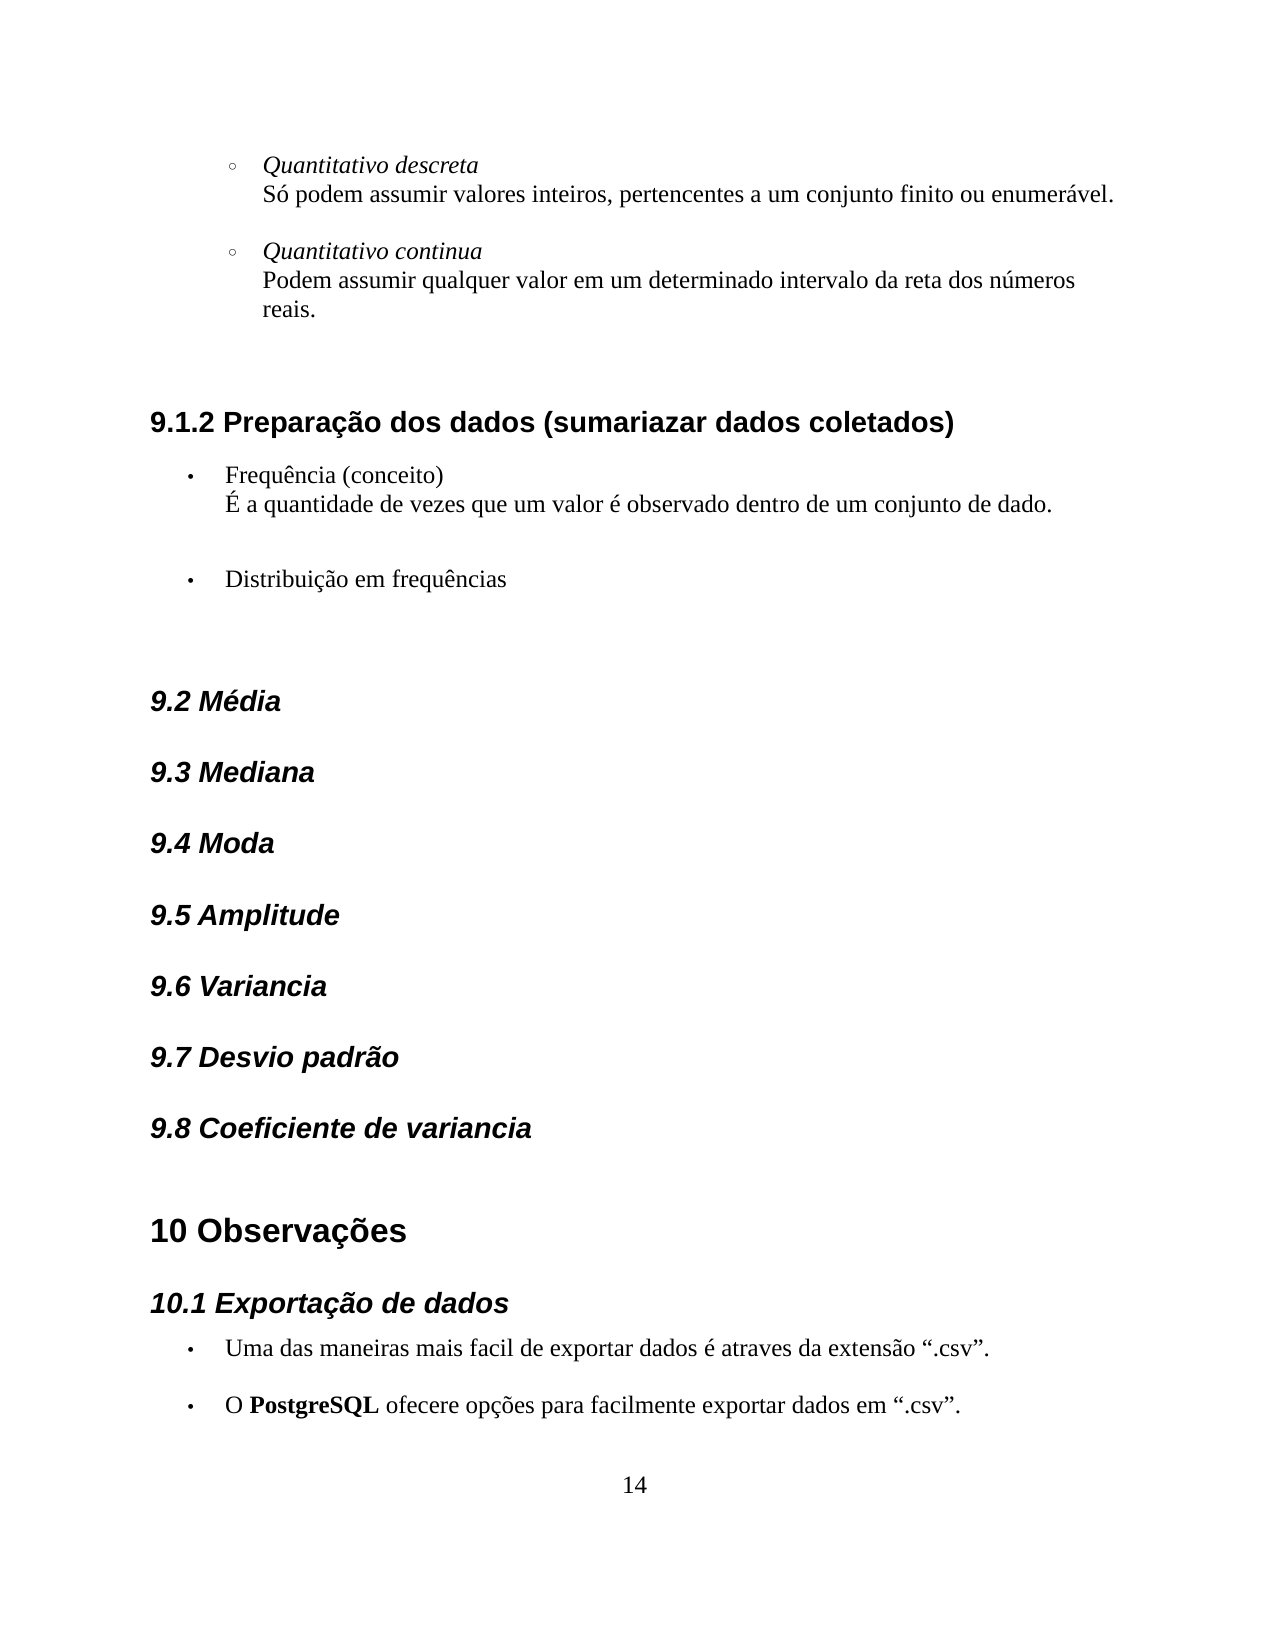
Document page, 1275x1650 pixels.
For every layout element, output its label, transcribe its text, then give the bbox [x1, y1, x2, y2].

subtitle 9.7 Desvio padrão [150, 1039, 1125, 1073]
subtitle 9.8 Coeficiente de variancia [150, 1111, 1125, 1144]
subtitle 10 Observações [150, 1210, 1125, 1249]
subtitle 9.3 Mediana [150, 755, 1125, 789]
list Quantitativo descreta Só podem assumir valores inteiros, pertencentes a um conjunto finito ou enumerável. [225, 150, 1125, 236]
subtitle 9.6 Variancia [150, 968, 1125, 1002]
list Quantitativo continua Podem assumir qualquer valor em um determinado intervalo da reta dos números reais. [225, 236, 1125, 351]
subtitle 10.1 Exportação de dados [150, 1287, 1125, 1320]
subtitle 9.1.2 Preparação dos dados (sumariazar dados coletados) [150, 405, 1125, 438]
subtitle 9.4 Moda [150, 826, 1125, 860]
subtitle 9.5 Amplitude [150, 897, 1125, 931]
list Frequência (conceito) É a quantidade de vezes que um valor é observado dentro de um conjunto de dado. [187, 460, 1125, 546]
list Distribuição em frequências [187, 564, 1125, 622]
list Uma das maneiras mais facil de exportar dados é atraves da extensão “.csv”. [187, 1333, 1125, 1390]
subtitle 9.2 Média [150, 684, 1125, 718]
list O PostgreSQL ofecere opções para facilmente exportar dados em “.csv”. [187, 1390, 1125, 1419]
